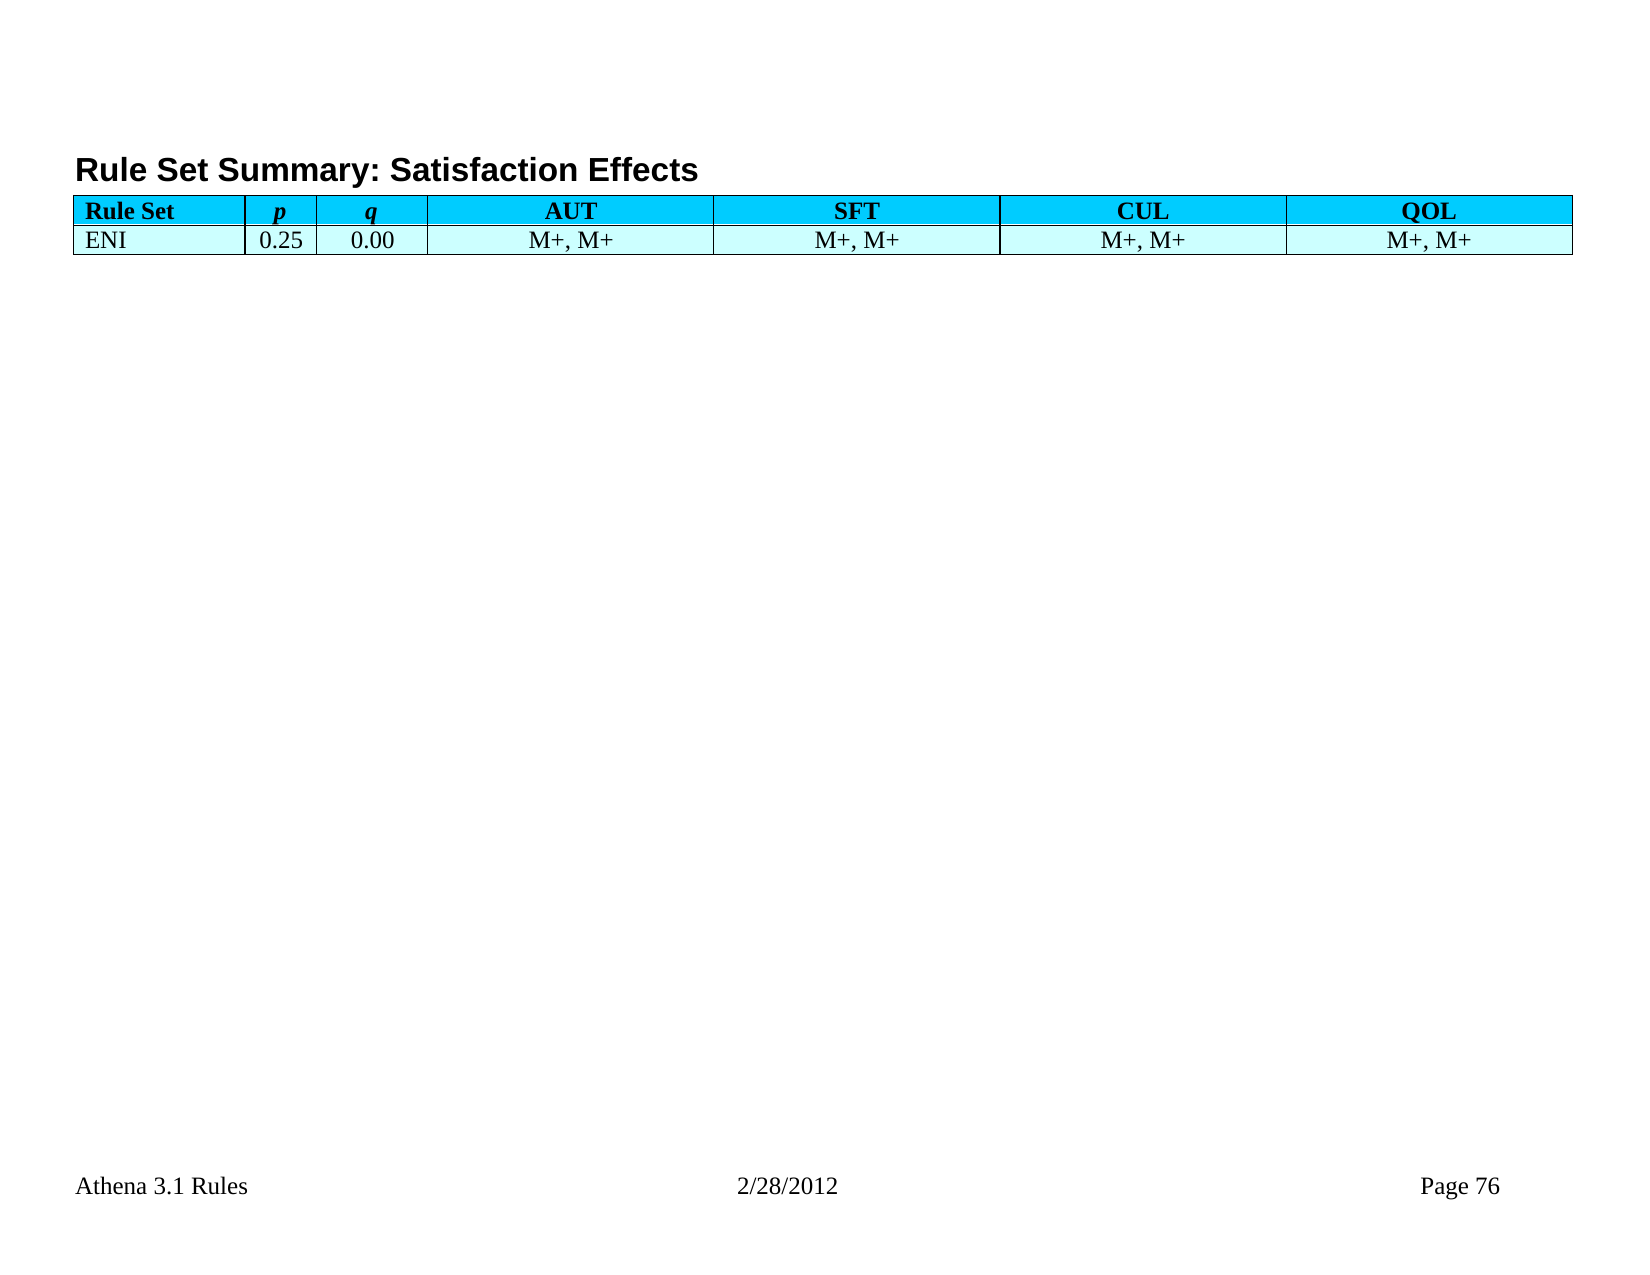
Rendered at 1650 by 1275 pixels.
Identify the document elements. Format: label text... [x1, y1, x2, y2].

table_cell M+, M+ [428, 226, 713, 254]
table_header CUL [1001, 196, 1286, 224]
table_cell M+, M+ [714, 226, 999, 254]
table_header AUT [428, 196, 713, 224]
table_header Rule Set [74, 196, 244, 224]
table_cell M+, M+ [1287, 226, 1572, 254]
table_header SFT [714, 196, 999, 224]
table_header p [246, 196, 316, 224]
table_cell 0.00 [317, 226, 427, 254]
table_cell 0.25 [246, 226, 316, 254]
table_cell M+, M+ [1001, 226, 1286, 254]
table_cell ENI [74, 226, 244, 254]
text Rule Set Summary: Satisfaction Effects [75, 150, 1575, 188]
table_header QOL [1287, 196, 1572, 224]
table_header q [317, 196, 427, 224]
